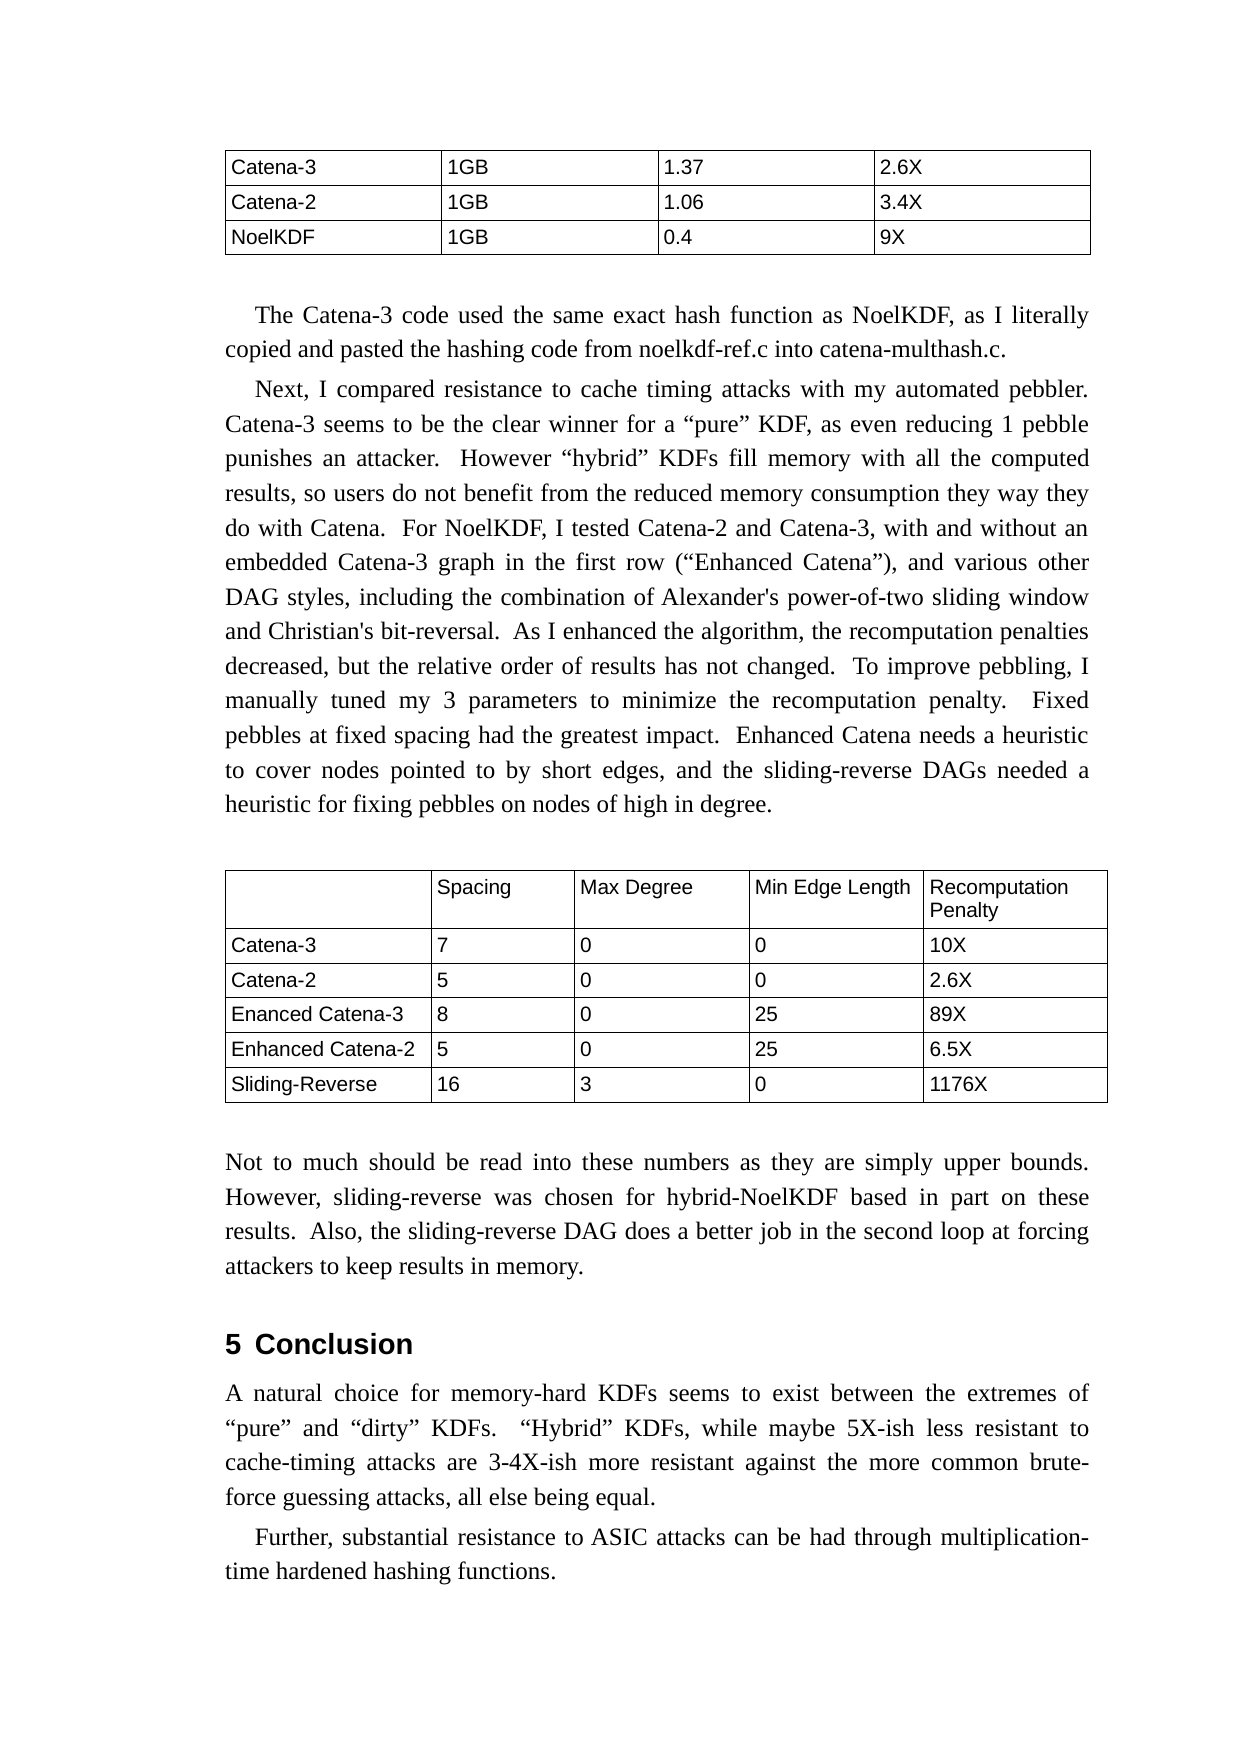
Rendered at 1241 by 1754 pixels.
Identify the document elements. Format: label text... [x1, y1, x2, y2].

table_cell Catena-2 [226, 186, 441, 219]
table_cell Enhanced Catena-2 [226, 1033, 431, 1067]
table_cell 2.6X [875, 151, 1090, 185]
table_cell 1.37 [659, 151, 874, 185]
text A natural choice for memory-hard KDFs seems to exist between the extremes of “pure” and “dirty” KDFs. “Hybrid” KDFs, while maybe 5X-ish less resistant to cache-timing attacks are 3-4X-ish more resistant against the more common brute-force guessing attacks, all else being equal. [225, 1379, 1090, 1511]
table_cell Sliding-Reverse [226, 1068, 431, 1102]
table_cell 89X [924, 998, 1107, 1032]
table_cell 1GB [442, 151, 658, 185]
table_cell 25 [750, 1033, 923, 1067]
table_cell NoelKDF [226, 221, 441, 254]
table_cell 1GB [442, 221, 658, 254]
table_cell 0 [750, 929, 923, 962]
table_cell 7 [432, 929, 574, 962]
table_cell 0 [575, 929, 749, 962]
table_cell 9X [875, 221, 1090, 254]
text Further, substantial resistance to ASIC attacks can be had through multiplication-time hardened hashing functions. [225, 1523, 1090, 1585]
table_cell 0 [575, 1033, 749, 1067]
table_header Spacing [432, 871, 574, 928]
table_cell 1GB [442, 186, 658, 219]
table_cell 0 [750, 1068, 923, 1102]
table_cell 2.6X [924, 964, 1107, 997]
table_cell 0.4 [659, 221, 874, 254]
table_cell 0 [575, 964, 749, 997]
table_cell 0 [575, 998, 749, 1032]
table_cell 6.5X [924, 1033, 1107, 1067]
table_cell 3 [575, 1068, 749, 1102]
table_cell 0 [750, 964, 923, 997]
table_cell Catena-2 [226, 964, 431, 997]
table_cell 8 [432, 998, 574, 1032]
text Next, I compared resistance to cache timing attacks with my automated pebbler. Catena-3 seems to be the clear winner for a “pure” KDF, as even reducing 1 pebble punishes an attacker. However “hybrid” KDFs fill memory with all the computed results, so users do not benefit from the reduced memory consumption they way they do with Catena. For NoelKDF, I tested Catena-2 and Catena-3, with and without an embedded Catena-3 graph in the first row (“Enhanced Catena”), and various other DAG styles, including the combination of Alexander's power-of-two sliding window and Christian's bit-reversal. As I enhanced the algorithm, the recomputation penalties decreased, but the relative order of results has not changed. To improve pebbling, I manually tuned my 3 parameters to minimize the recomputation penalty. Fixed pebbles at fixed spacing had the greatest impact. Enhanced Catena needs a heuristic to cover nodes pointed to by short edges, and the sliding-reverse DAGs needed a heuristic for fixing pebbles on nodes of high in degree. [225, 375, 1090, 818]
table_cell 5 [432, 1033, 574, 1067]
table_cell 25 [750, 998, 923, 1032]
table_cell 3.4X [875, 186, 1090, 219]
subtitle Conclusion [225, 1328, 1090, 1361]
table_cell Catena-3 [226, 151, 441, 185]
table_cell Enanced Catena-3 [226, 998, 431, 1032]
table_cell 16 [432, 1068, 574, 1102]
table_cell Catena-3 [226, 929, 431, 962]
table_cell 1176X [924, 1068, 1107, 1102]
table_header Min Edge Length [750, 871, 923, 928]
text Not to much should be read into these numbers as they are simply upper bounds. However, sliding-reverse was chosen for hybrid-NoelKDF based in part on these results. Also, the sliding-reverse DAG does a better job in the second loop at forcing attackers to keep results in memory. [225, 1148, 1090, 1280]
table_cell 5 [432, 964, 574, 997]
table_cell 1.06 [659, 186, 874, 219]
table_header Max Degree [575, 871, 749, 928]
table_header Recomputation Penalty [924, 871, 1107, 928]
table_header [226, 871, 431, 928]
text The Catena-3 code used the same exact hash function as NoelKDF, as I literally copied and pasted the hashing code from noelkdf-ref.c into catena-multhash.c. [225, 301, 1090, 363]
table_cell 10X [924, 929, 1107, 962]
